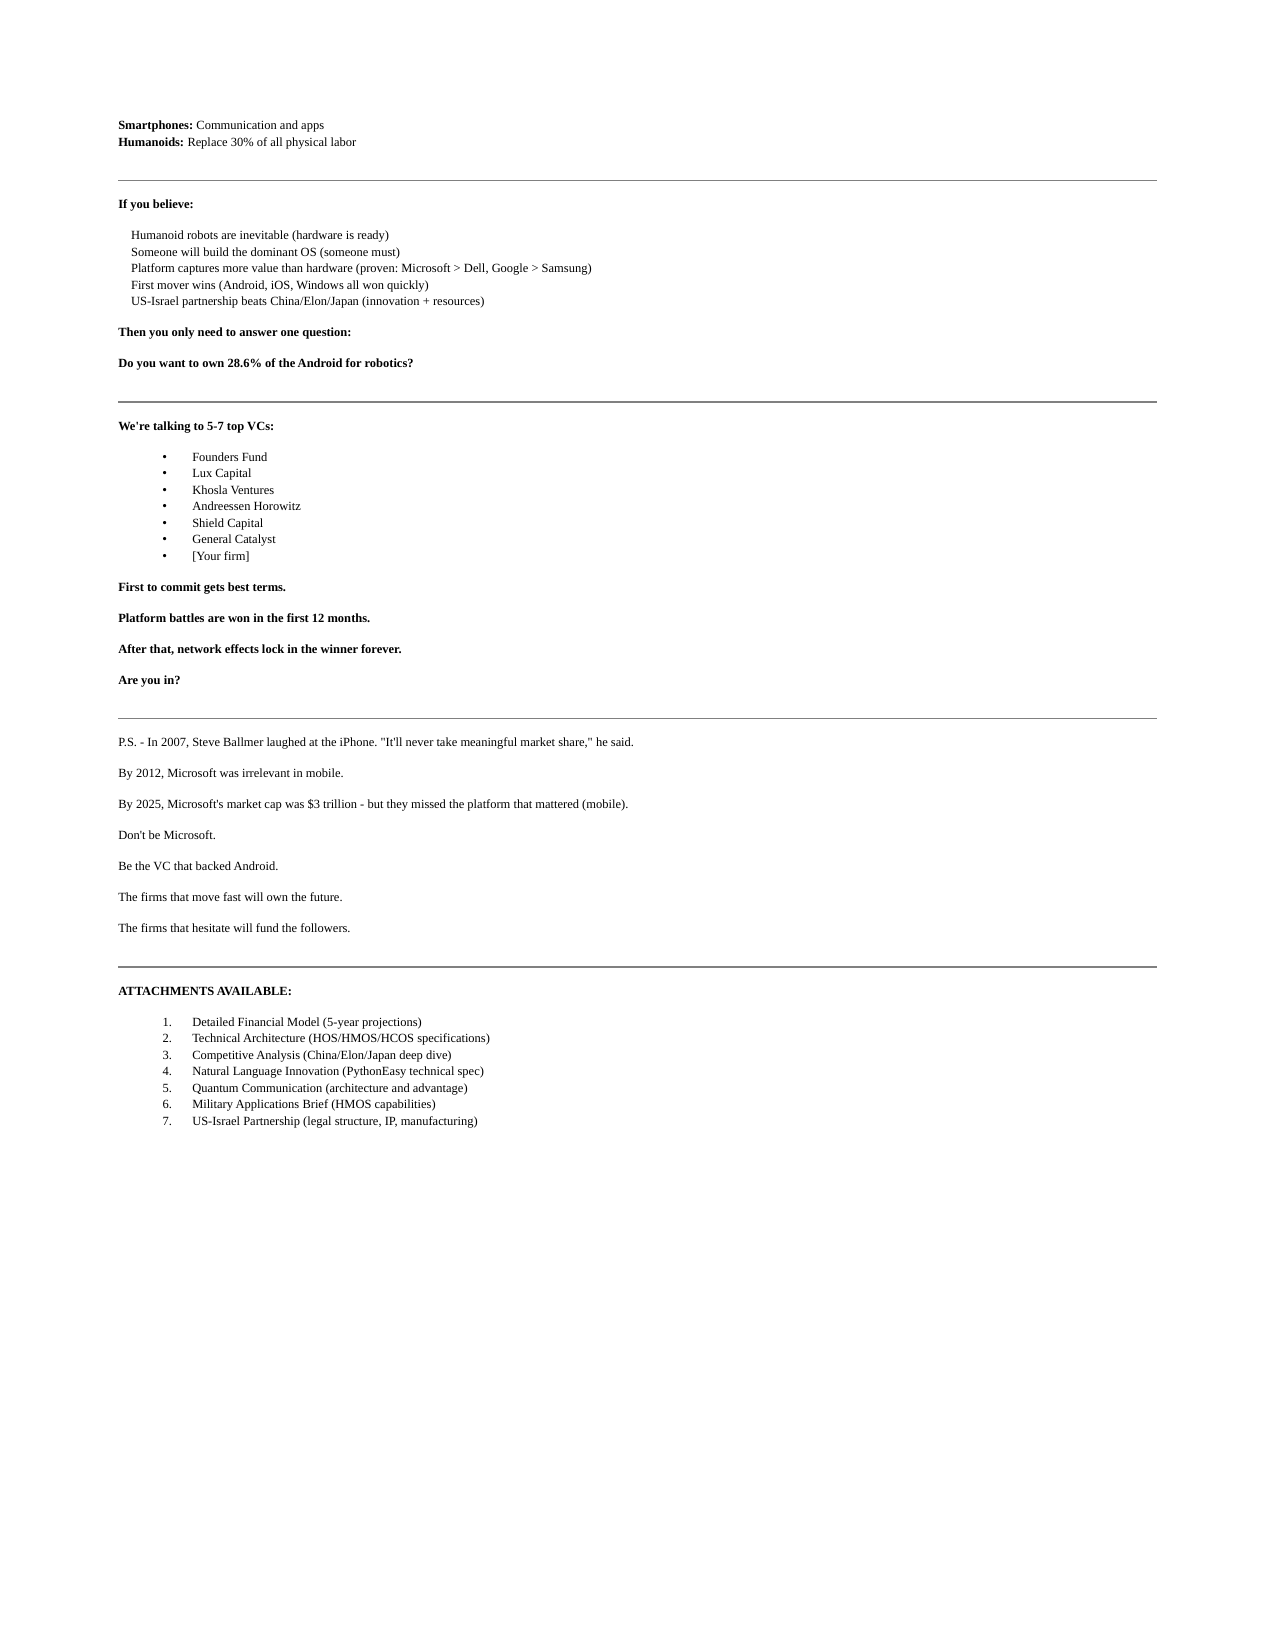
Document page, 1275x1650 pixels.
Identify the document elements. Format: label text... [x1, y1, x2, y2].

text Be the VC that backed Android. [118, 859, 1157, 873]
text Smartphones: Communication and apps Humanoids: Replace 30% of all physical labor [118, 118, 1157, 149]
text ✅ Humanoid robots are inevitable (hardware is ready) ✅ Someone will build the dominant OS (someone must) ✅ Platform captures more value than hardware (proven: Microsoft > Dell, Google > Samsung) ✅ First mover wins (Android, iOS, Windows all won quickly) ✅ US-Israel partnership beats China/Elon/Japan (innovation + resources) [118, 228, 1157, 308]
list Shield Capital [162, 515, 1157, 530]
text Then you only need to answer one question: [118, 325, 1157, 339]
text By 2025, Microsoft's market cap was $3 trillion - but they missed the platform that mattered (mobile). [118, 797, 1157, 811]
list General Catalyst [162, 532, 1157, 546]
list Natural Language Innovation (PythonEasy technical spec) [162, 1064, 1157, 1078]
text The firms that hesitate will fund the followers. [118, 921, 1157, 936]
list Military Applications Brief (HMOS capabilities) [162, 1097, 1157, 1111]
list Founders Fund [162, 449, 1157, 464]
text We're talking to 5-7 top VCs: [118, 418, 1157, 433]
text Are you in? [118, 672, 1157, 687]
list [Your firm] [162, 548, 1157, 563]
text The firms that move fast will own the future. [118, 890, 1157, 904]
list US-Israel Partnership (legal structure, IP, manufacturing) [162, 1113, 1157, 1128]
list Quantum Communication (architecture and advantage) [162, 1081, 1157, 1095]
list Detailed Financial Model (5-year projections) [162, 1015, 1157, 1029]
text By 2012, Microsoft was irrelevant in mobile. [118, 766, 1157, 780]
list Lux Capital [162, 466, 1157, 480]
text Platform battles are won in the first 12 months. [118, 610, 1157, 625]
text ATTACHMENTS AVAILABLE: [118, 984, 1157, 998]
list Competitive Analysis (China/Elon/Japan deep dive) [162, 1048, 1157, 1062]
text Don't be Microsoft. [118, 828, 1157, 842]
list Khosla Ventures [162, 482, 1157, 497]
text Do you want to own 28.6% of the Android for robotics? [118, 356, 1157, 370]
text P.S. - In 2007, Steve Ballmer laughed at the iPhone. "It'll never take meaningful market share," he said. [118, 735, 1157, 749]
list Andreessen Horowitz [162, 499, 1157, 513]
text After that, network effects lock in the winner forever. [118, 641, 1157, 656]
text First to commit gets best terms. [118, 579, 1157, 594]
list Technical Architecture (HOS/HMOS/HCOS specifications) [162, 1031, 1157, 1046]
text If you believe: [118, 197, 1157, 211]
